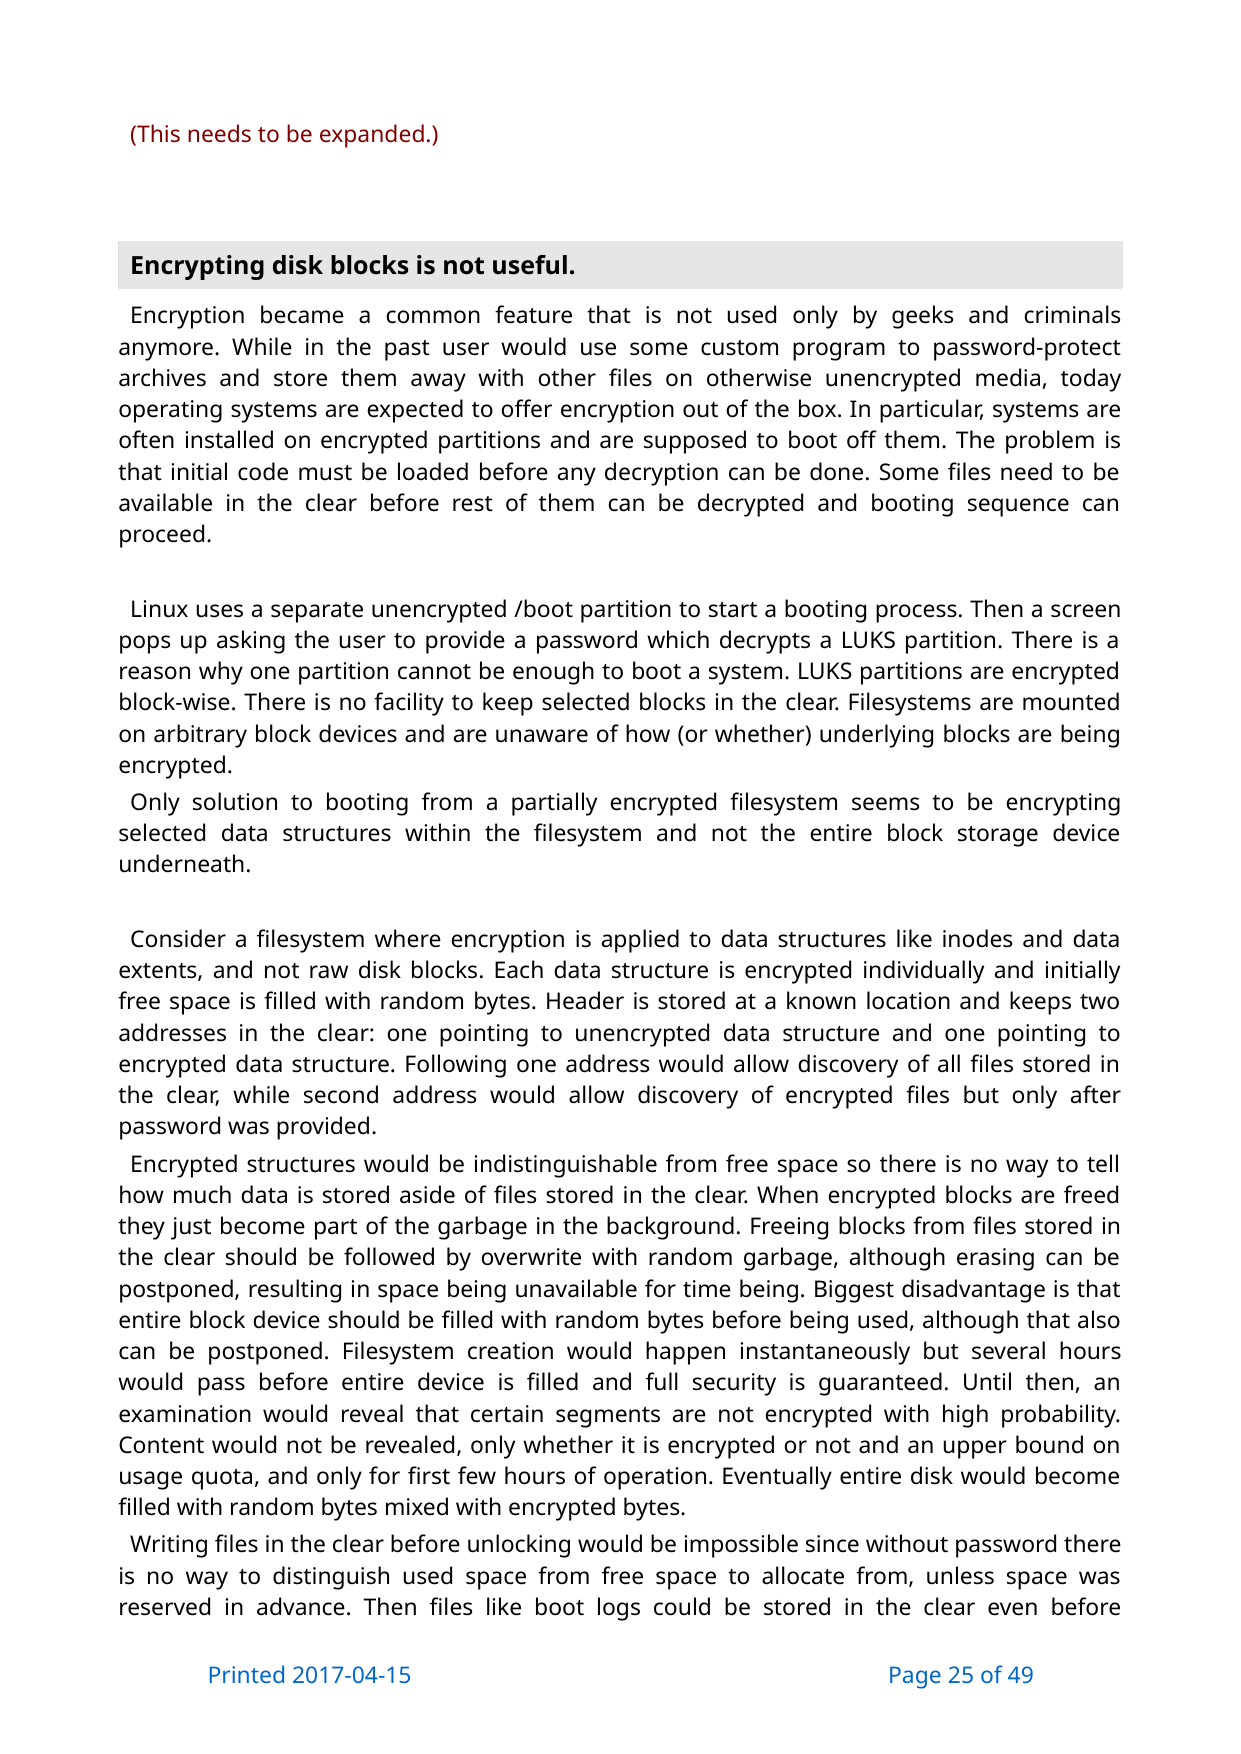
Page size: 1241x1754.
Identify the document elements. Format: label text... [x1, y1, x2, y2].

text Writing files in the clear before unlocking would be impossible since without password there is no way to distinguish used space from free space to allocate from, unless space was reserved in advance. Then files like boot logs could be stored in the clear even before [118, 1528, 1122, 1622]
text Encrypted structures would be indistinguishable from free space so there is no way to tell how much data is stored aside of files stored in the clear. When encrypted blocks are freed they just become part of the garbage in the background. Freeing blocks from files stored in the clear should be followed by overwrite with random garbage, although erasing can be postponed, resulting in space being unavailable for time being. Biggest disadvantage is that entire block device should be filled with random bytes before being used, although that also can be postponed. Filesystem creation would happen instantaneously but several hours would pass before entire device is filled and full security is guaranteed. Until then, an examination would reveal that certain segments are not encrypted with high probability. Content would not be revealed, only whether it is encrypted or not and an upper bound on usage quota, and only for first few hours of operation. Eventually entire disk would become filled with random bytes mixed with encrypted bytes. [118, 1147, 1122, 1522]
text Encryption became a common feature that is not used only by geeks and criminals anymore. While in the past user would use some custom program to password-protect archives and store them away with other files on otherwise unencrypted media, today operating systems are expected to offer encryption out of the box. In particular, systems are often installed on encrypted partitions and are supposed to boot off them. The problem is that initial code must be loaded before any decryption can be done. Some files need to be available in the clear before rest of them can be decrypted and booting sequence can proceed. [118, 299, 1122, 549]
text Linux uses a separate unencrypted /boot partition to start a booting process. Then a screen pops up asking the user to provide a password which decrypts a LUKS partition. There is a reason why one partition cannot be enough to boot a system. LUKS partitions are encrypted block-wise. There is no facility to keep selected blocks in the clear. Filesystems are mounted on arbitrary block devices and are unaware of how (or whether) underlying blocks are being encrypted. [118, 592, 1122, 780]
subtitle Encrypting disk blocks is not useful. [119, 242, 1122, 288]
text Only solution to booting from a partially encrypted filesystem seems to be encrypting selected data structures within the filesystem and not the entire block storage device underneath. [118, 786, 1122, 880]
text (This needs to be expanded.) [118, 118, 1122, 149]
text Consider a filesystem where encryption is applied to data structures like inodes and data extents, and not raw disk blocks. Each data structure is encrypted individually and initially free space is filled with random bytes. Header is stored at a known location and keeps two addresses in the clear: one pointing to unencrypted data structure and one pointing to encrypted data structure. Following one address would allow discovery of all files stored in the clear, while second address would allow discovery of encrypted files but only after password was provided. [118, 923, 1122, 1142]
